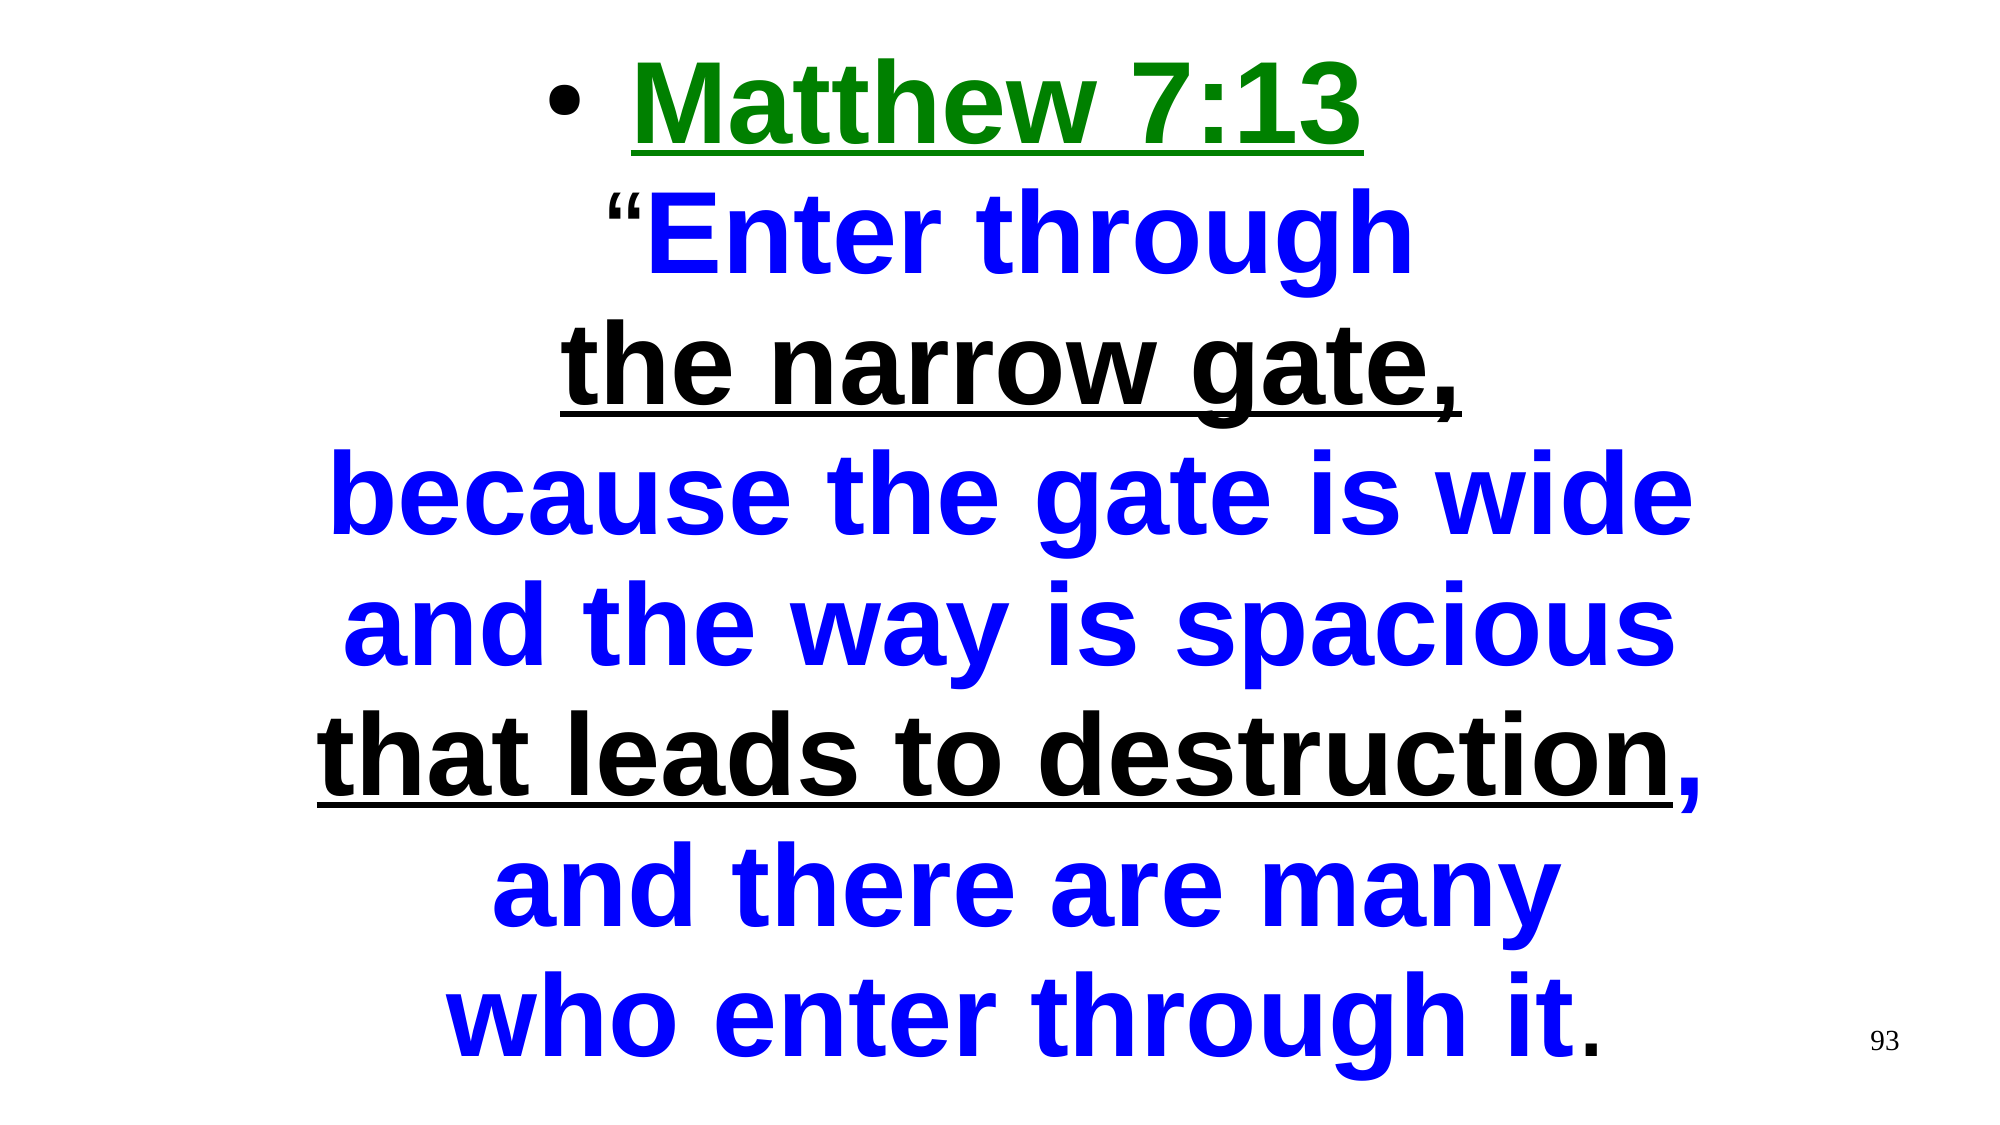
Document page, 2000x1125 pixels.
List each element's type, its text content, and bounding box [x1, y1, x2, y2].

list Matthew 7:13 “Enter through the narrow gate, because the gate is wide and the way is spacious that leads to destruction, and there are many who enter through it. [37, 37, 1988, 1088]
